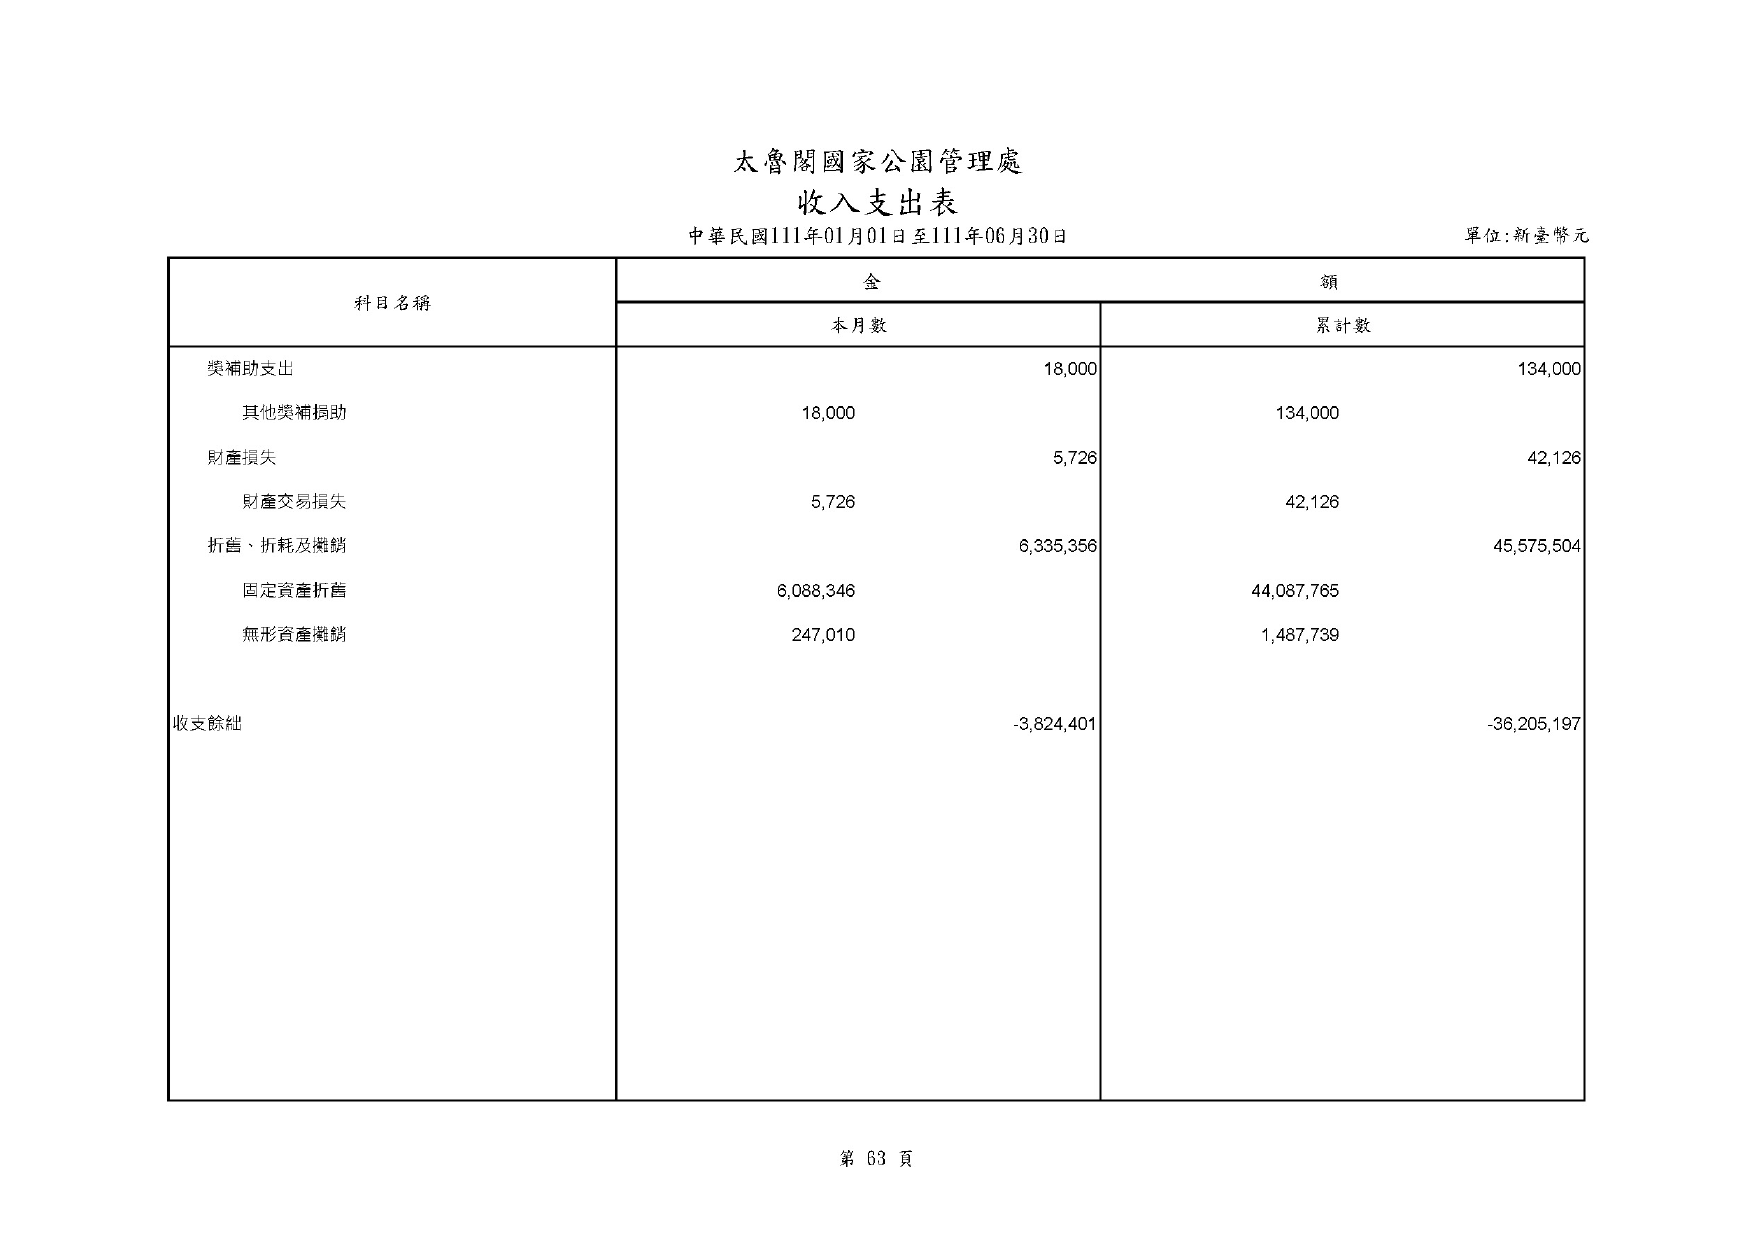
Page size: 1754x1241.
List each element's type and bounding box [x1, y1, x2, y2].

picture [59, 59, 1695, 1216]
